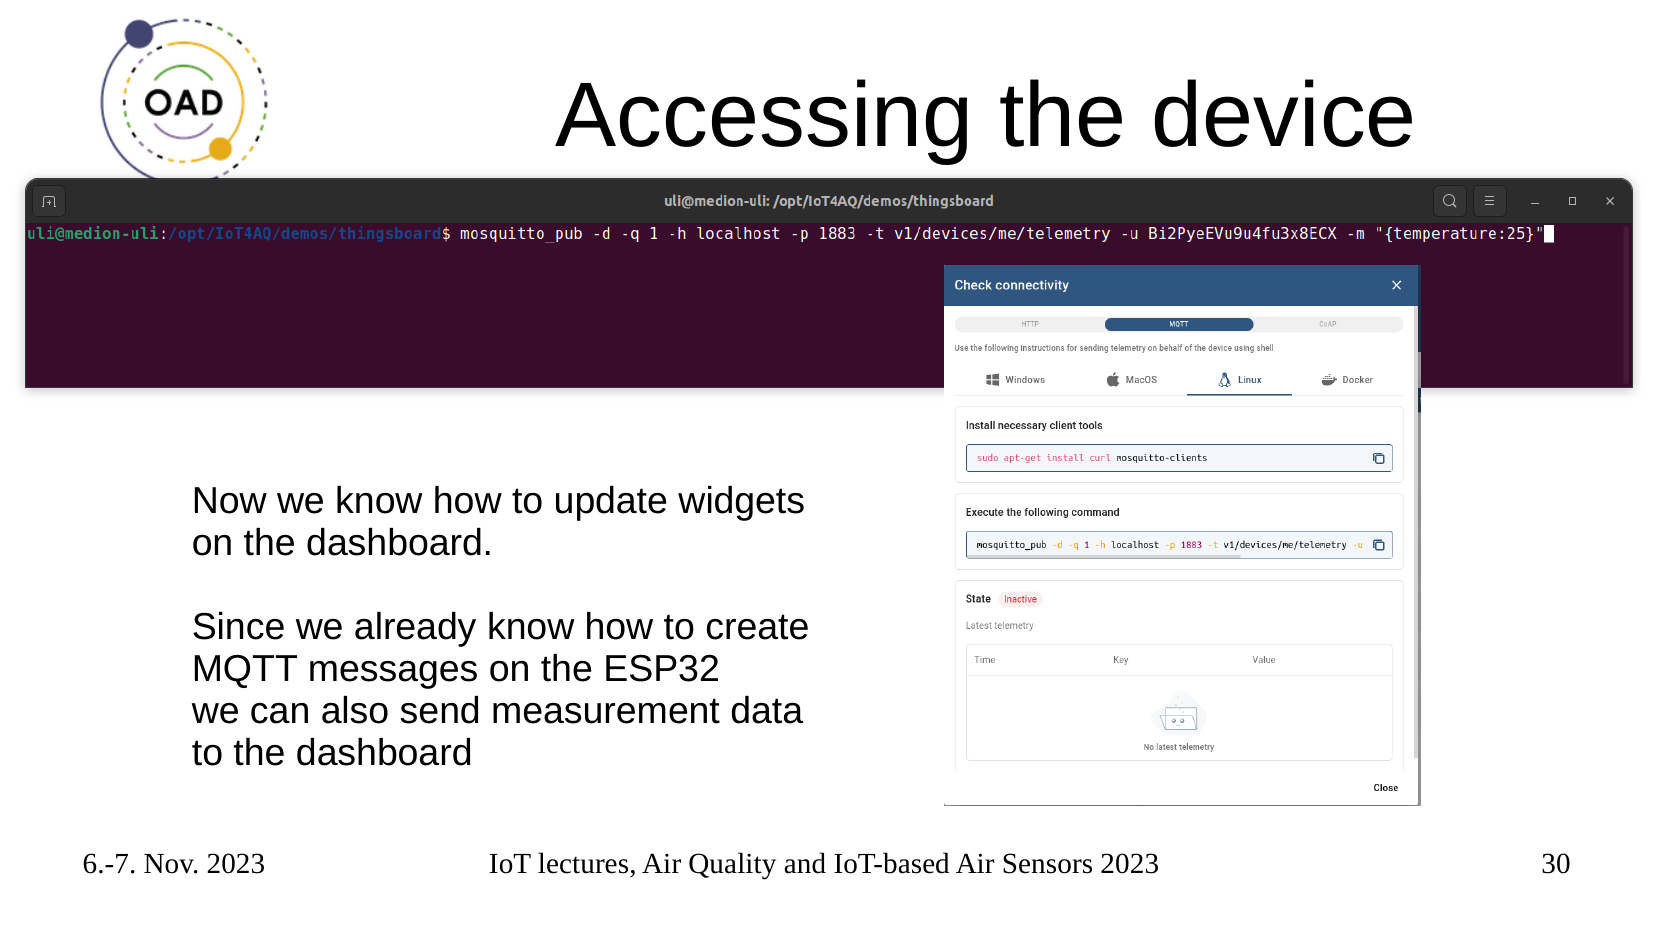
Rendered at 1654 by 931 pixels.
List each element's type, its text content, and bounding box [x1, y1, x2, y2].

text_box Now we know how to update widgets on the dashboard. Since we already know how to create MQTT messages on the ESP32 we can also send measurement data to the dashboard [177, 472, 877, 824]
picture [1, 4, 1654, 806]
title Accessing the device [403, 37, 1571, 157]
